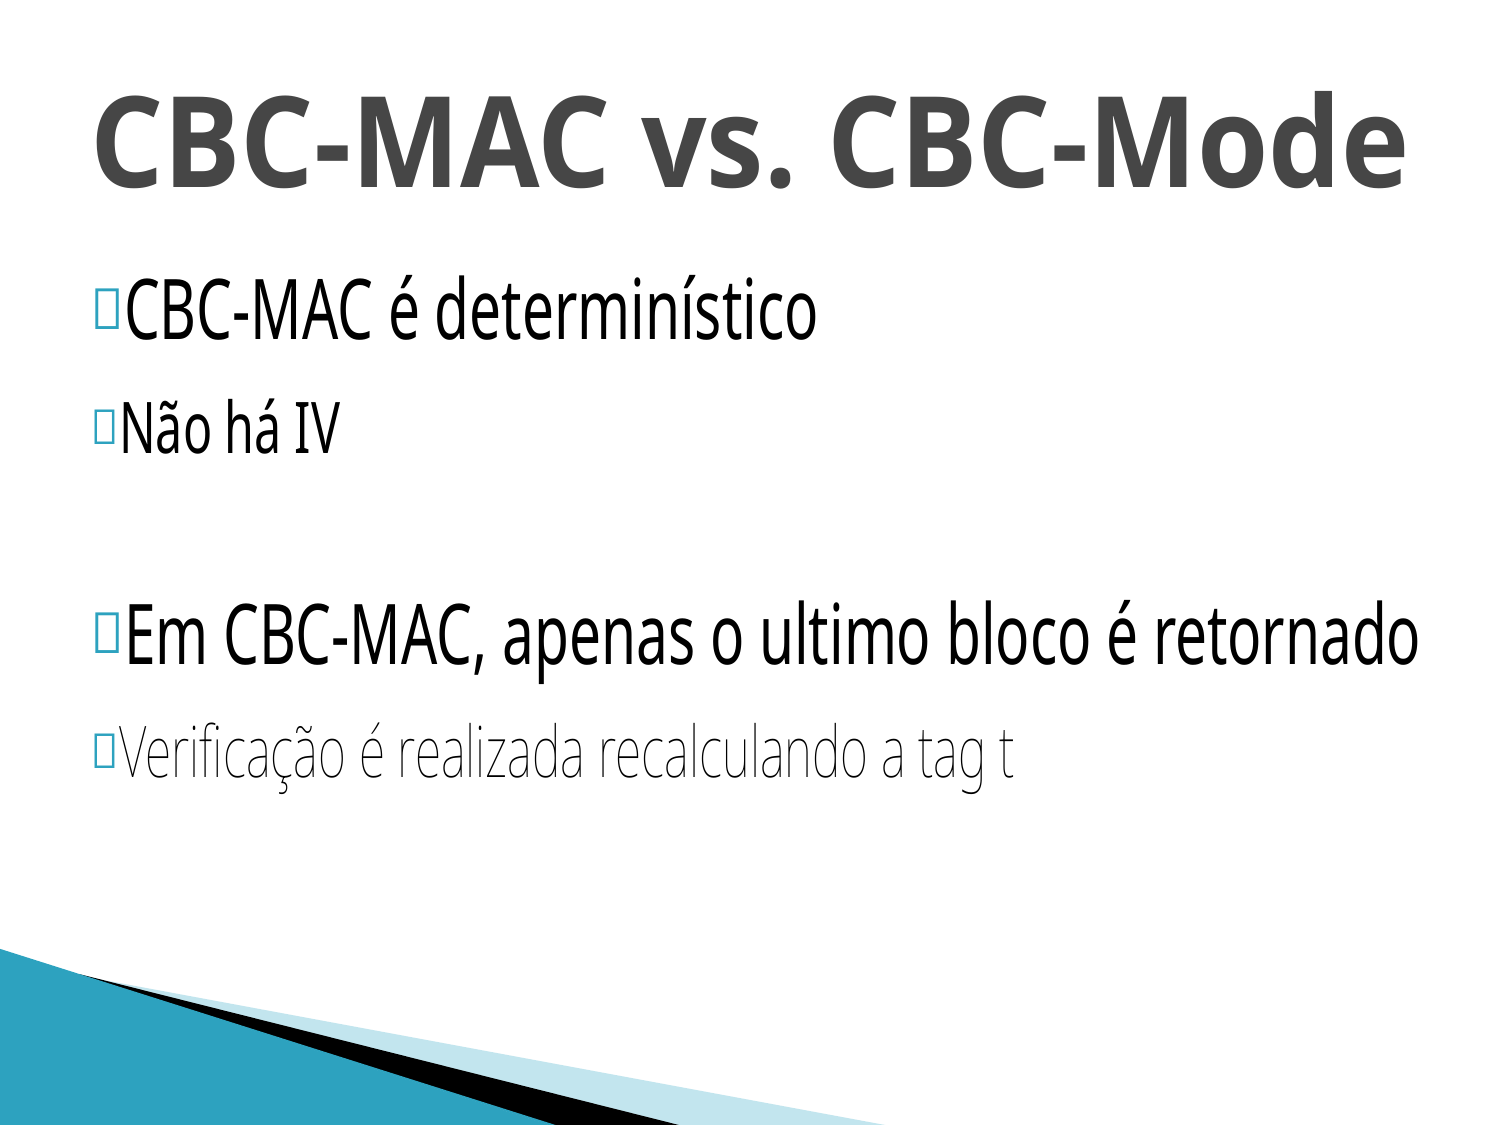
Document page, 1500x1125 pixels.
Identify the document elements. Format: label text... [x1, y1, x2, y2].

title CBC-MAC vs. CBC-Mode [75, 45, 1426, 233]
list CBC-MAC é determinístico Não há IV Em CBC-MAC, apenas o ultimo bloco é retornado Verificação é realizada recalculando a tag t [75, 243, 1426, 986]
